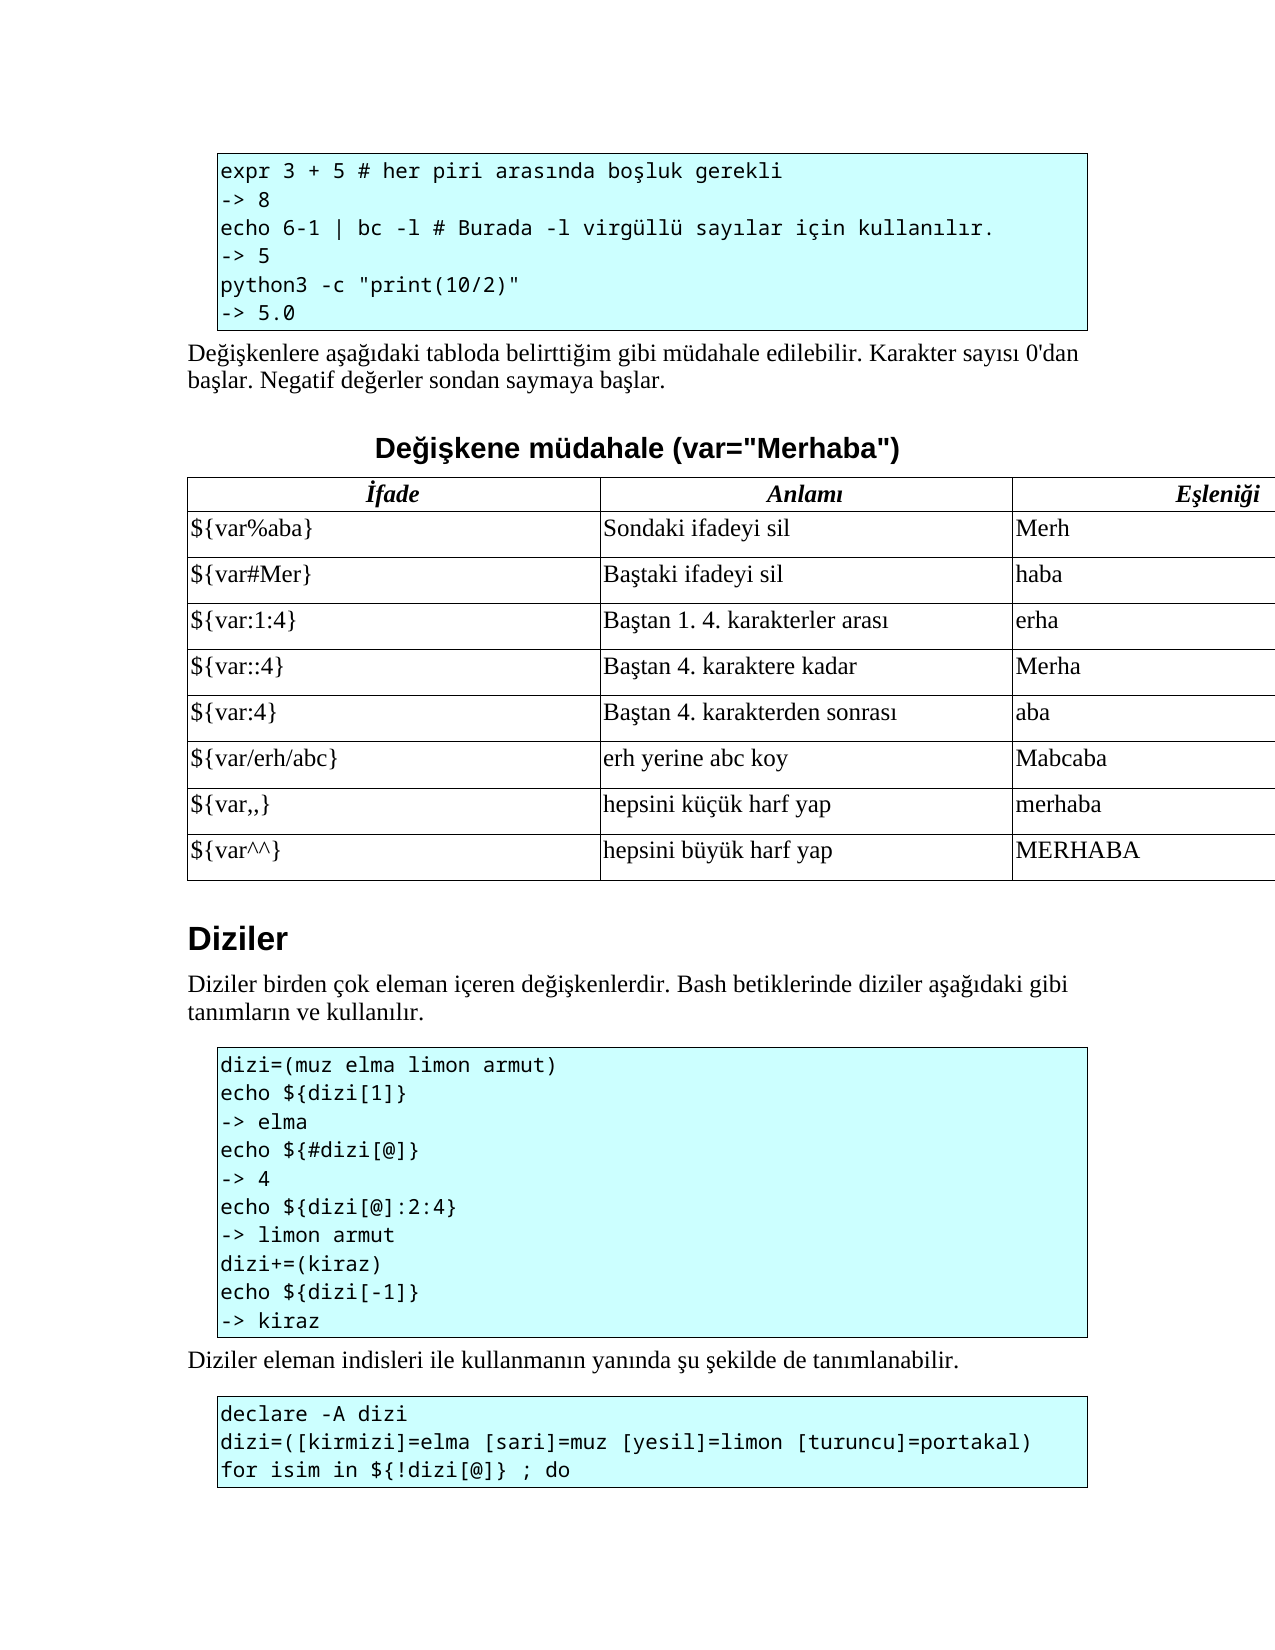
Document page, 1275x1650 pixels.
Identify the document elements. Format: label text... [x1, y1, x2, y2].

table_cell ${var%aba} [188, 512, 600, 557]
table_cell ${var,,} [188, 789, 600, 834]
table_cell hepsini büyük harf yap [601, 835, 1012, 880]
text Diziler eleman indisleri ile kullanmanın yanında şu şekilde de tanımlanabilir. [187, 1346, 1087, 1374]
text Değişkenlere aşağıdaki tabloda belirttiğim gibi müdahale edilebilir. Karakter sayısı 0'dan başlar. Negatif değerler sondan saymaya başlar. [187, 339, 1087, 394]
table_cell ${var:1:4} [188, 604, 600, 649]
table_cell Merh [1013, 512, 1275, 557]
text dizi=(muz elma limon armut) echo ${dizi[1]} -> elma echo ${#dizi[@]} -> 4 echo ${dizi[@]:2:4} -> limon armut dizi+=(kiraz) echo ${dizi[-1]} -> kiraz [218, 1048, 1087, 1337]
table_cell merhaba [1013, 789, 1275, 834]
table_cell ${var::4} [188, 650, 600, 695]
table_cell Sondaki ifadeyi sil [601, 512, 1012, 557]
table_cell Baştan 4. karakterden sonrası [601, 696, 1012, 741]
table_cell Merha [1013, 650, 1275, 695]
table_header İfade [188, 478, 600, 511]
table_cell erh yerine abc koy [601, 742, 1012, 787]
table_cell ${var#Mer} [188, 558, 600, 603]
text declare -A dizi dizi=([kirmizi]=elma [sari]=muz [yesil]=limon [turuncu]=portakal) for isim in ${!dizi[@]} ; do [218, 1397, 1087, 1487]
table_cell ${var/erh/abc} [188, 742, 600, 787]
table_header Eşleniği [1013, 478, 1275, 511]
text Diziler birden çok eleman içeren değişkenlerdir. Bash betiklerinde diziler aşağıdaki gibi tanımların ve kullanılır. [187, 970, 1087, 1025]
table_cell erha [1013, 604, 1275, 649]
table_cell MERHABA [1013, 835, 1275, 880]
table_cell Baştaki ifadeyi sil [601, 558, 1012, 603]
table_cell Baştan 1. 4. karakterler arası [601, 604, 1012, 649]
table_cell aba [1013, 696, 1275, 741]
table_cell ${var:4} [188, 696, 600, 741]
table_cell Mabcaba [1013, 742, 1275, 787]
table_cell haba [1013, 558, 1275, 603]
table_cell hepsini küçük harf yap [601, 789, 1012, 834]
subtitle Diziler [187, 920, 1087, 957]
title Değişkene müdahale (var="Merhaba") [187, 432, 1087, 464]
table_header Anlamı [601, 478, 1012, 511]
text expr 3 + 5 # her piri arasında boşluk gerekli -> 8 echo 6-1 | bc -l # Burada -l virgüllü sayılar için kullanılır. -> 5 python3 -c "print(10/2)" -> 5.0 [218, 154, 1087, 330]
table_cell Baştan 4. karaktere kadar [601, 650, 1012, 695]
table_cell ${var^^} [188, 835, 600, 880]
